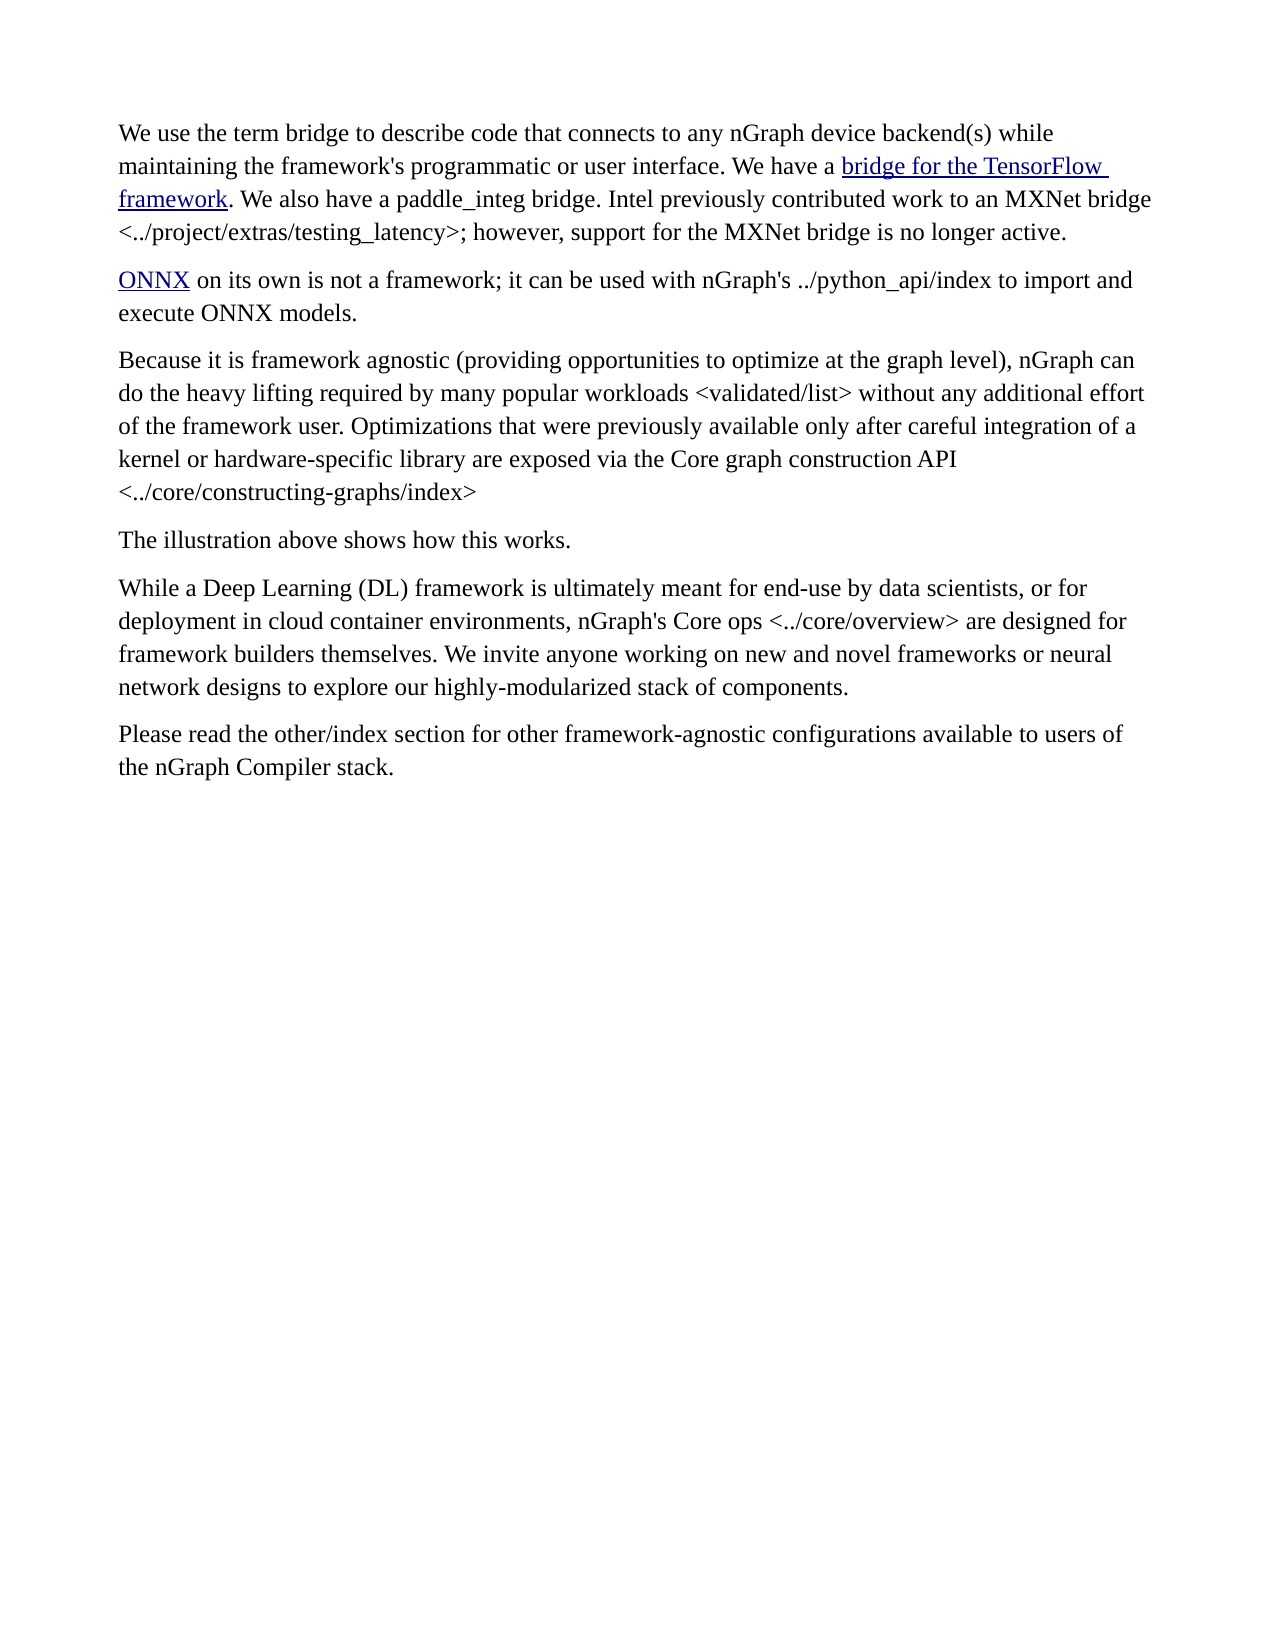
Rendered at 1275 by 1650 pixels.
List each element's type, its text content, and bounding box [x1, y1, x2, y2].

text ONNX on its own is not a framework; it can be used with nGraph's ../python_api/index to import and execute ONNX models. [118, 265, 1157, 327]
text The illustration above shows how this works. [118, 525, 1157, 554]
text Because it is framework agnostic (providing opportunities to optimize at the graph level), nGraph can do the heavy lifting required by many popular workloads <validated/list> without any additional effort of the framework user. Optimizations that were previously available only after careful integration of a kernel or hardware-specific library are exposed via the Core graph construction API <../core/constructing-graphs/index> [118, 345, 1157, 506]
text Please read the other/index section for other framework-agnostic configurations available to users of the nGraph Compiler stack. [118, 719, 1157, 781]
text We use the term bridge to describe code that connects to any nGraph device backend(s) while maintaining the framework's programmatic or user interface. We have a bridge for the TensorFlow framework. We also have a paddle_integ bridge. Intel previously contributed work to an MXNet bridge <../project/extras/testing_latency>; however, support for the MXNet bridge is no longer active. [118, 118, 1157, 246]
text While a Deep Learning (DL) framework is ultimately meant for end-use by data scientists, or for deployment in cloud container environments, nGraph's Core ops <../core/overview> are designed for framework builders themselves. We invite anyone working on new and novel frameworks or neural network designs to explore our highly-modularized stack of components. [118, 573, 1157, 701]
